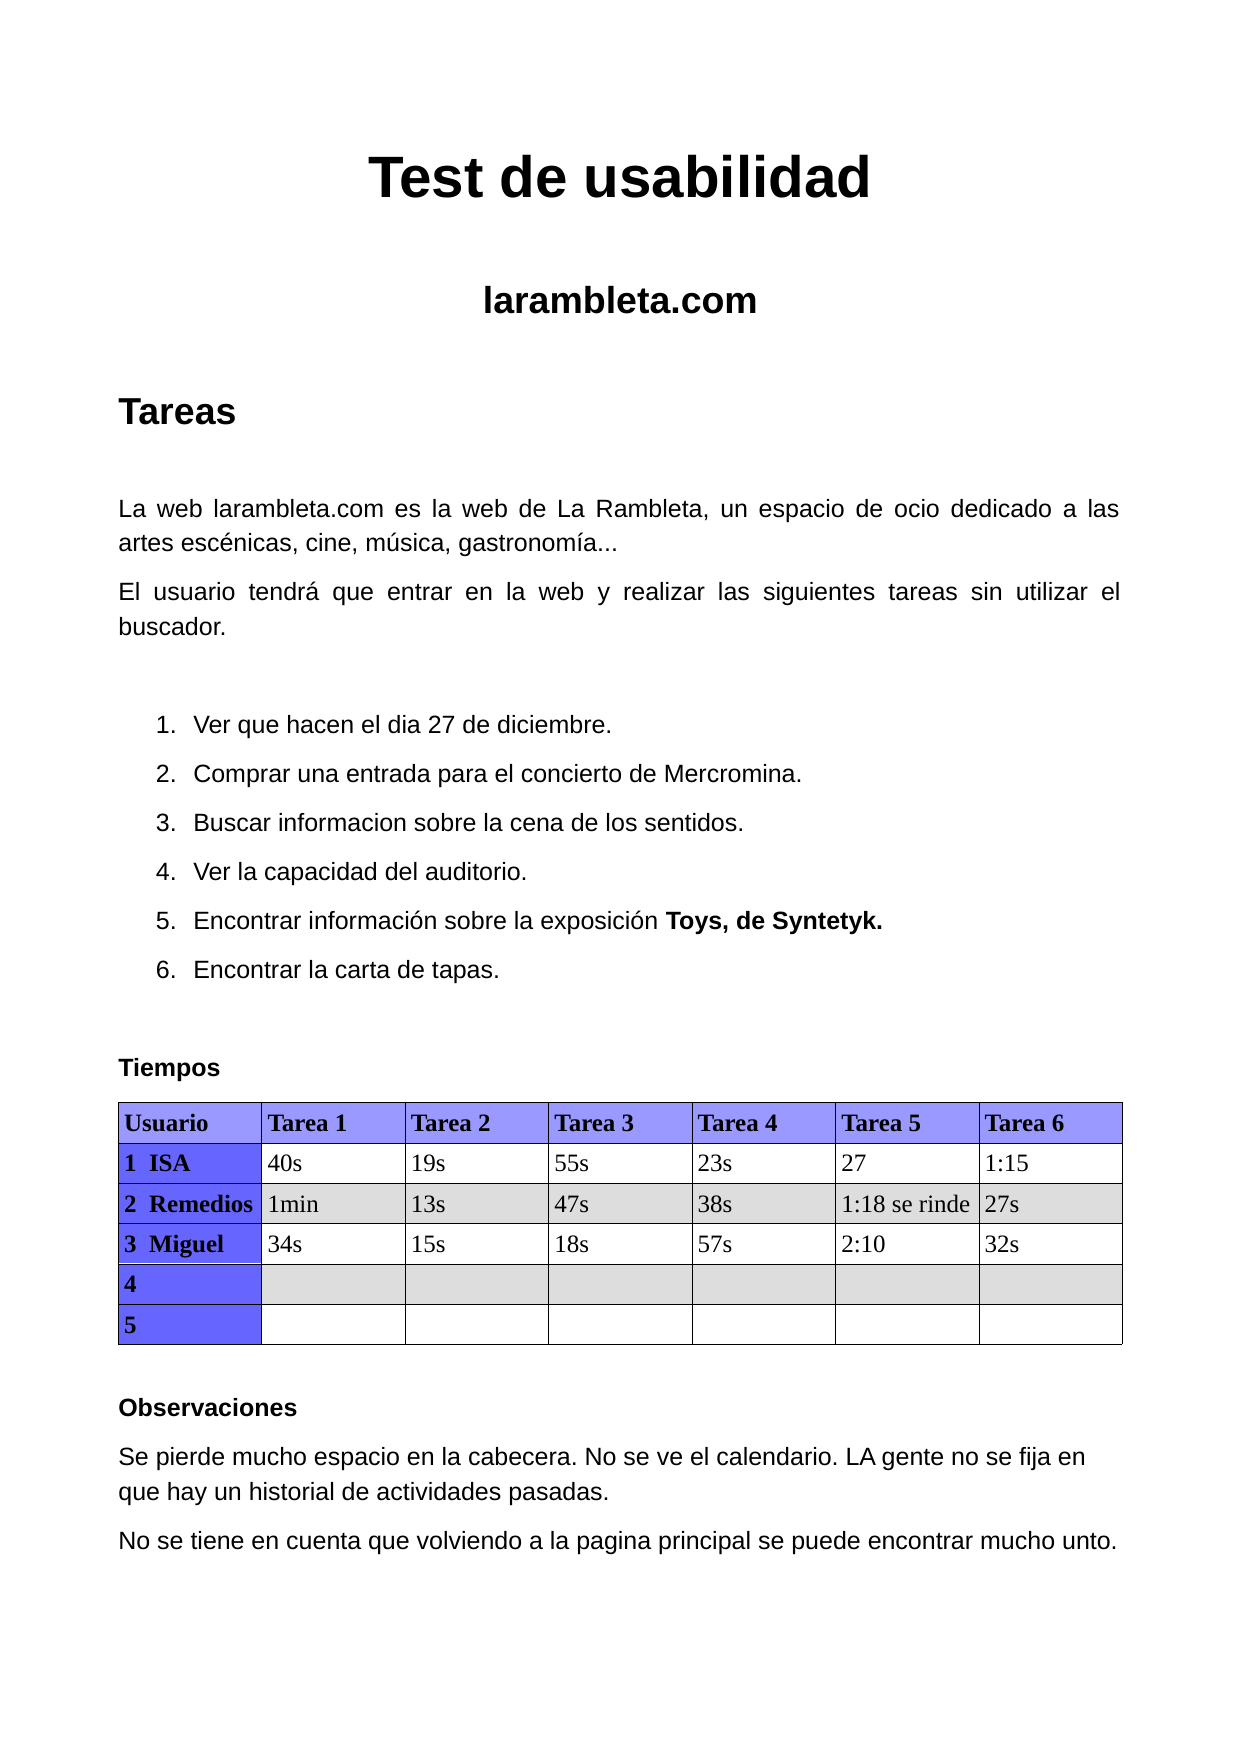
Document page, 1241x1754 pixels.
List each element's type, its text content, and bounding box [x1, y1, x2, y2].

table_header Tarea 4 [693, 1103, 835, 1143]
table_cell [980, 1305, 1122, 1344]
table_cell [836, 1265, 979, 1304]
text Observaciones [118, 1393, 1122, 1422]
table_cell 2:10 [836, 1224, 979, 1263]
subtitle Tareas [118, 389, 1122, 432]
table_cell 55s [549, 1144, 692, 1183]
list Ver que hacen el dia 27 de diciembre. [156, 710, 1122, 738]
table_cell [406, 1305, 548, 1344]
table_cell 38s [693, 1184, 835, 1223]
text La web larambleta.com es la web de La Rambleta, un espacio de ocio dedicado a las artes escénicas, cine, música, gastronomía... [118, 494, 1122, 557]
table_cell 15s [406, 1224, 548, 1263]
table_cell 34s [262, 1224, 405, 1263]
list Comprar una entrada para el concierto de Mercromina. [156, 759, 1122, 788]
text El usuario tendrá que entrar en la web y realizar las siguientes tareas sin utilizar el buscador. [118, 577, 1122, 640]
table_cell 57s [693, 1224, 835, 1263]
table_cell 13s [406, 1184, 548, 1223]
table_cell 19s [406, 1144, 548, 1183]
table_cell [836, 1305, 979, 1344]
table_header Tarea 6 [980, 1103, 1122, 1143]
table_header Tarea 1 [262, 1103, 405, 1143]
table_cell 3 Miguel [119, 1224, 261, 1263]
table_header Tarea 2 [406, 1103, 548, 1143]
list Buscar informacion sobre la cena de los sentidos. [156, 808, 1122, 837]
table_cell 23s [693, 1144, 835, 1183]
table_cell 4 [119, 1265, 261, 1304]
table_cell [980, 1265, 1122, 1304]
text Tiempos [118, 1053, 1122, 1082]
list Ver la capacidad del auditorio. [156, 857, 1122, 886]
table_header Usuario [119, 1103, 261, 1143]
table_cell 32s [980, 1224, 1122, 1263]
table_cell [693, 1305, 835, 1344]
table_cell 27 [836, 1144, 979, 1183]
table_cell 1min [262, 1184, 405, 1223]
list Encontrar la carta de tapas. [156, 955, 1122, 984]
title Test de usabilidad [118, 143, 1122, 210]
table_header Tarea 5 [836, 1103, 979, 1143]
table_header Tarea 3 [549, 1103, 692, 1143]
list Encontrar información sobre la exposición Toys, de Syntetyk. [156, 906, 1122, 935]
table_cell [406, 1265, 548, 1304]
table_cell 1:15 [980, 1144, 1122, 1183]
table_cell [549, 1305, 692, 1344]
table_cell [262, 1305, 405, 1344]
table_cell 1 ISA [119, 1144, 261, 1183]
table_cell 5 [119, 1305, 261, 1344]
table_cell [262, 1265, 405, 1304]
subtitle larambleta.com [118, 278, 1122, 321]
table_cell 27s [980, 1184, 1122, 1223]
text No se tiene en cuenta que volviendo a la pagina principal se puede encontrar mucho unto. [118, 1526, 1122, 1555]
table_cell [549, 1265, 692, 1304]
table_cell 1:18 se rinde [836, 1184, 979, 1223]
table_cell 40s [262, 1144, 405, 1183]
table_cell 47s [549, 1184, 692, 1223]
table_cell 18s [549, 1224, 692, 1263]
table_cell [693, 1265, 835, 1304]
text Se pierde mucho espacio en la cabecera. No se ve el calendario. LA gente no se fija en que hay un historial de actividades pasadas. [118, 1442, 1122, 1506]
table_cell 2 Remedios [119, 1184, 261, 1223]
